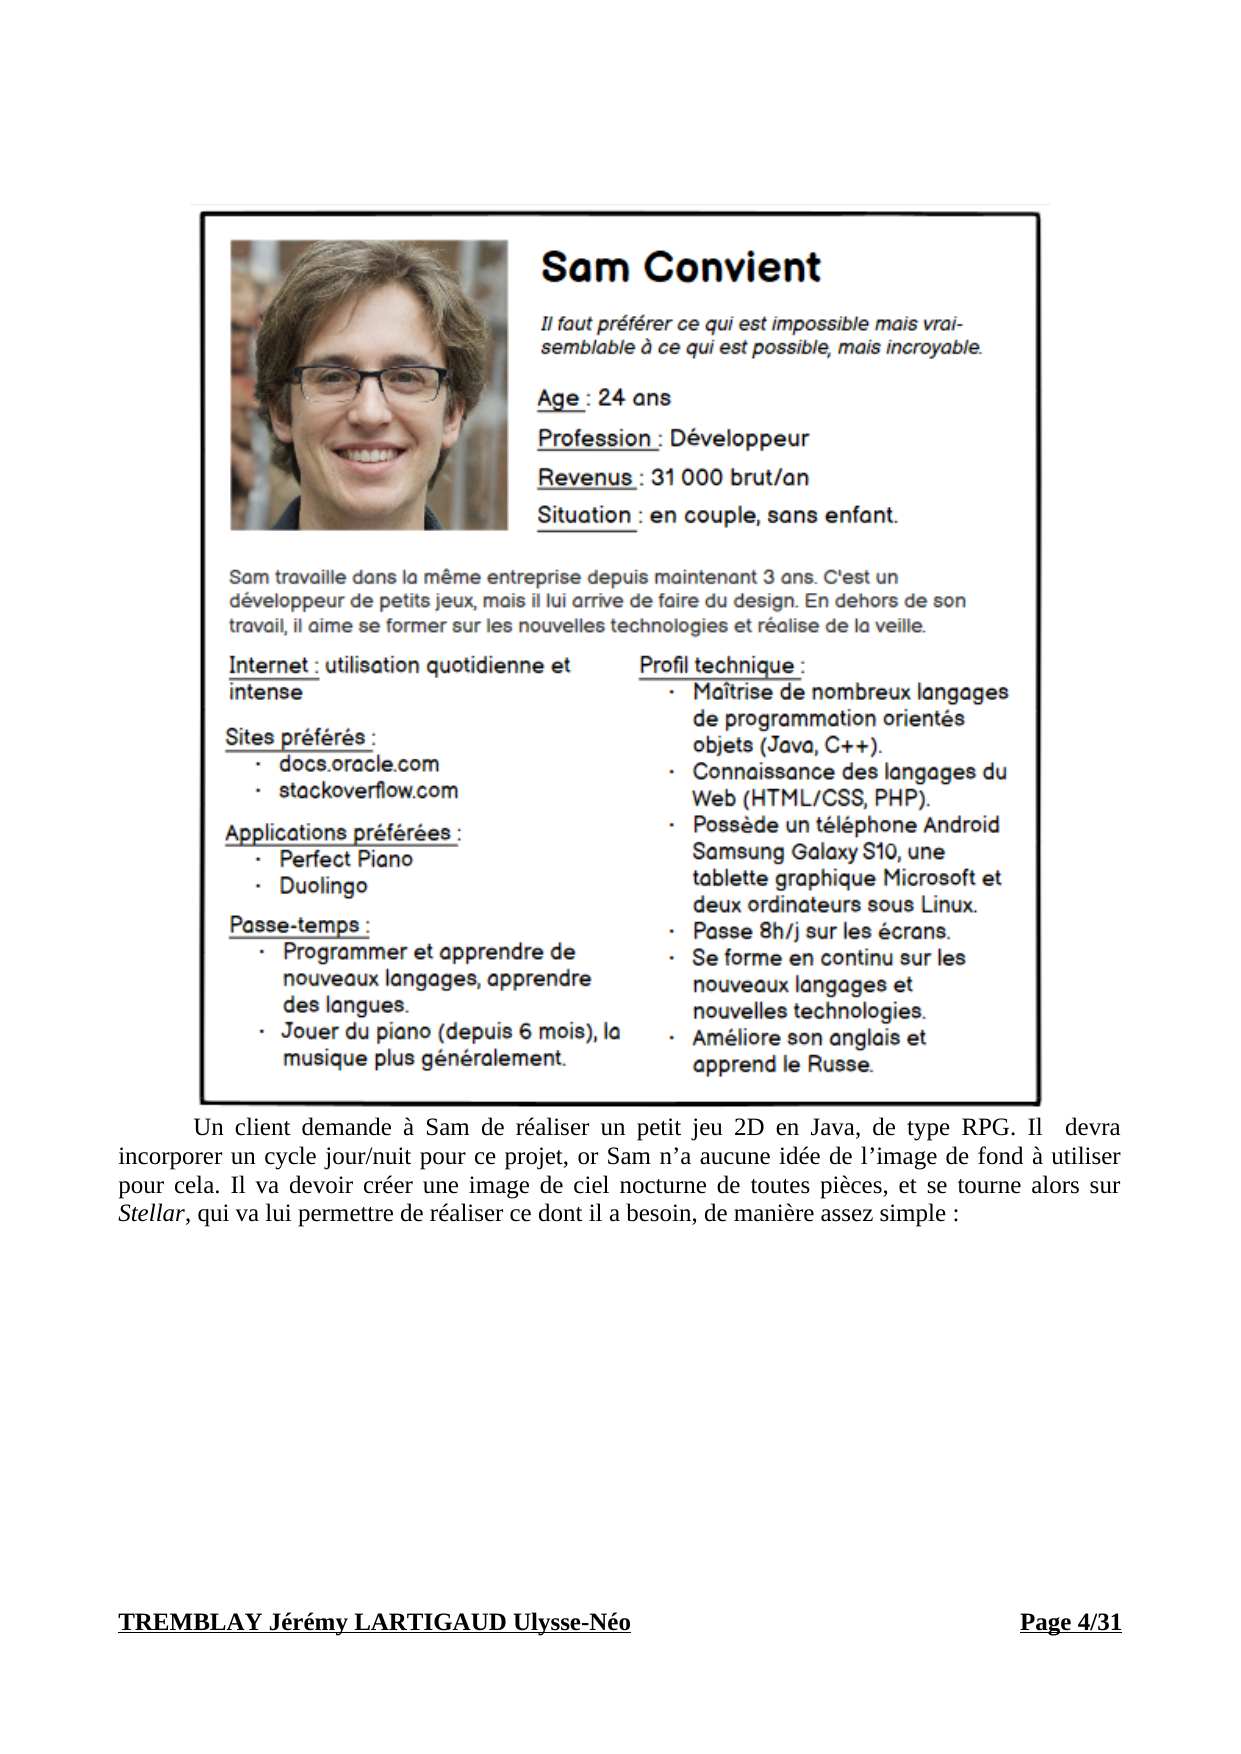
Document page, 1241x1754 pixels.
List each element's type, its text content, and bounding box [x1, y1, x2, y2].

picture [190, 204, 1050, 1113]
text Un client demande à Sam de réaliser un petit jeu 2D en Java, de type RPG. Il devra incorporer un cycle jour/nuit pour ce projet, or Sam n’a aucune idée de l’image de fond à utiliser pour cela. Il va devoir créer une image de ciel nocturne de toutes pièces, et se tourne alors sur Stellar, qui va lui permettre de réaliser ce dont il a besoin, de manière assez simple : [118, 233, 1122, 1227]
